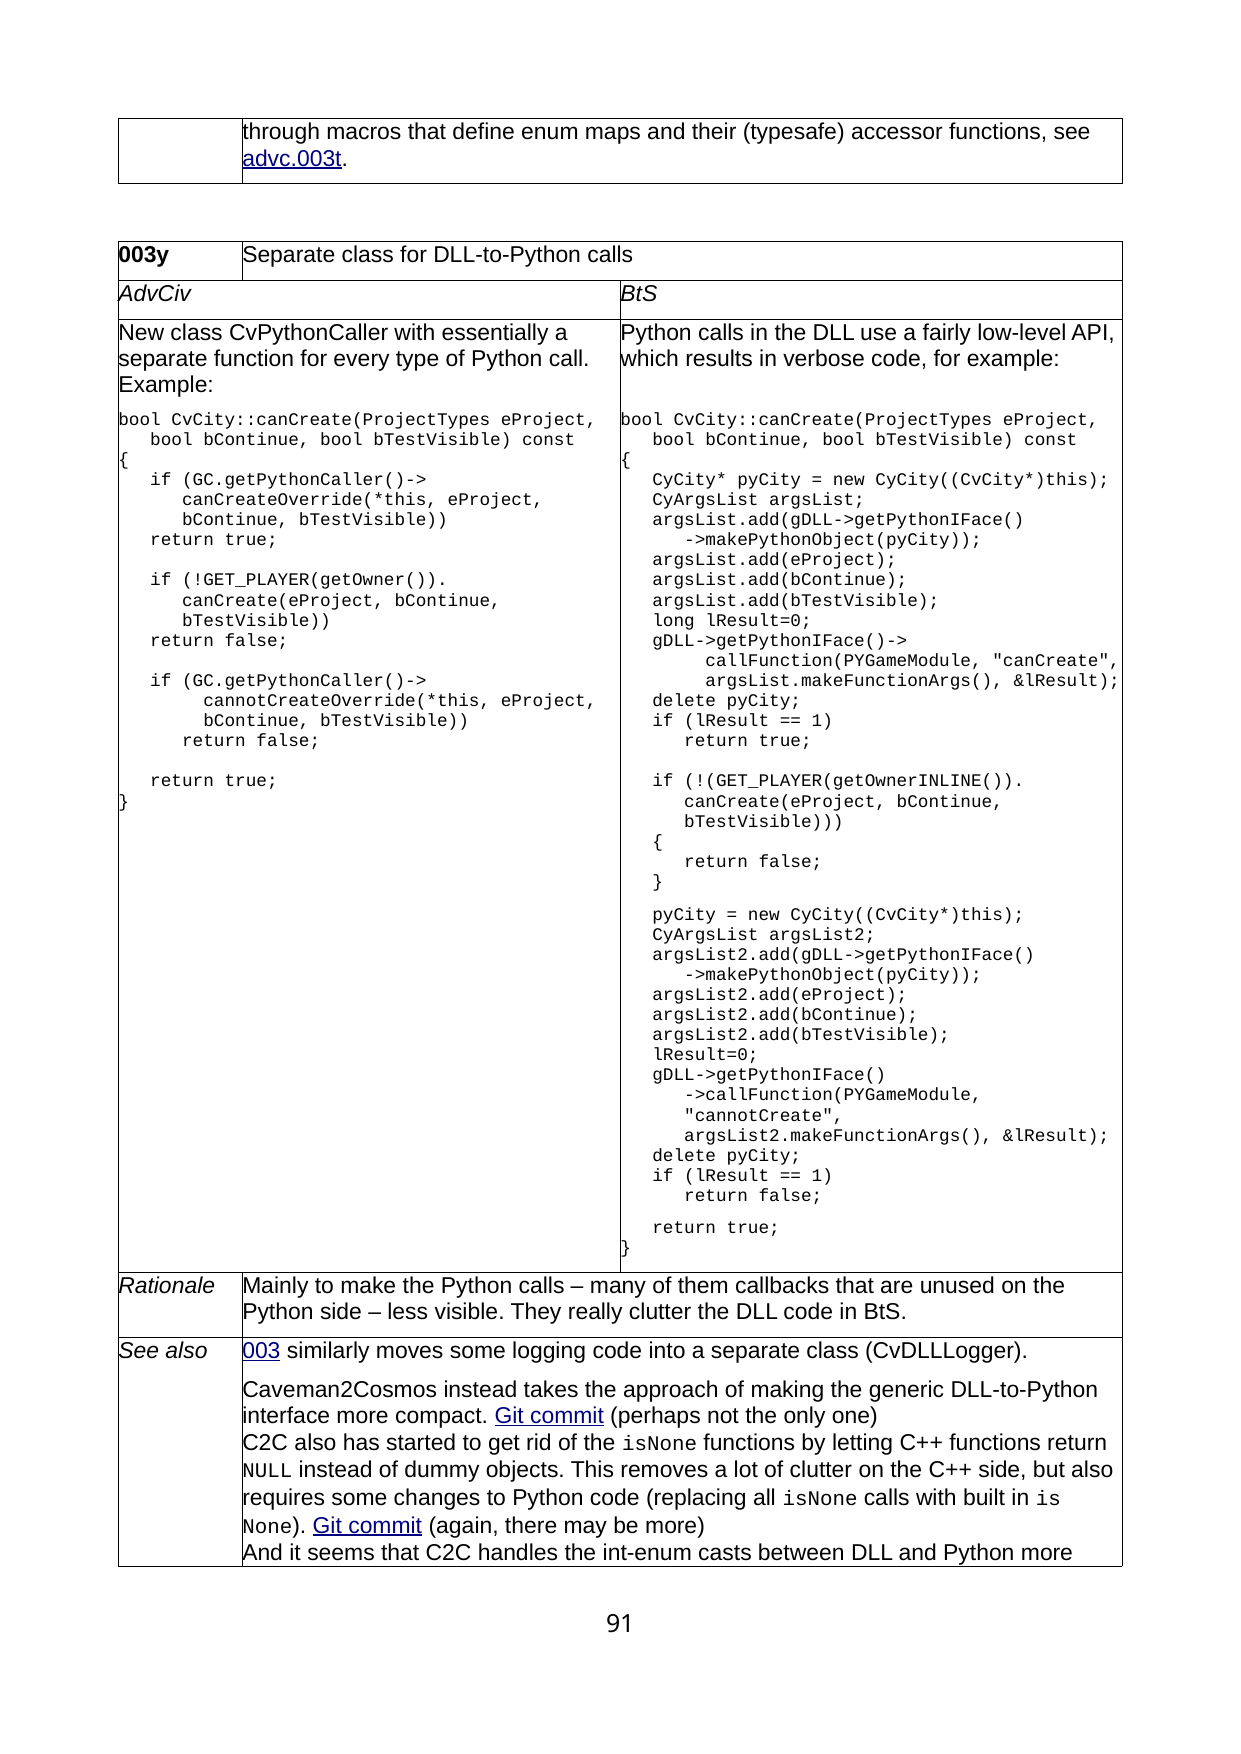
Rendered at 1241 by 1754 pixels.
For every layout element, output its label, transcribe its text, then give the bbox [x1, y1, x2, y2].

table_cell See also [119, 1338, 242, 1566]
table_cell BtS [621, 281, 1122, 319]
table_cell New class CvPythonCaller with essentially a separate function for every type of Python call. Example: bool CvCity::canCreate(ProjectTypes eProject, bool bContinue, bool bTestVisible) const { if (GC.getPythonCaller()-> canCreateOverride(*this, eProject, bContinue, bTestVisible)) return true; if (!GET_PLAYER(getOwner()). canCreate(eProject, bContinue, bTestVisible)) return false; if (GC.getPythonCaller()-> cannotCreateOverride(*this, eProject, bContinue, bTestVisible)) return false; return true; } [119, 320, 620, 1272]
table_header Separate class for DLL-to-Python calls [243, 242, 1122, 280]
table_cell [119, 119, 242, 183]
table_cell Rationale [119, 1273, 242, 1337]
table_header 003y [119, 242, 242, 280]
table_cell AdvCiv [119, 281, 620, 319]
table_cell 003 similarly moves some logging code into a separate class (CvDLLLogger). Caveman2Cosmos instead takes the approach of making the generic DLL-to-Python interface more compact. Git commit (perhaps not the only one) C2C also has started to get rid of the isNone functions by letting C++ functions return NULL instead of dummy objects. This removes a lot of clutter on the C++ side, but also requires some changes to Python code (replacing all isNone calls with built in is None). Git commit (again, there may be more) And it seems that C2C handles the int-enum casts between DLL and Python more [243, 1338, 1122, 1566]
table_cell Python calls in the DLL use a fairly low-level API, which results in verbose code, for example: bool CvCity::canCreate(ProjectTypes eProject, bool bContinue, bool bTestVisible) const { CyCity* pyCity = new CyCity((CvCity*)this); CyArgsList argsList; argsList.add(gDLL->getPythonIFace() ->makePythonObject(pyCity)); argsList.add(eProject); argsList.add(bContinue); argsList.add(bTestVisible); long lResult=0; gDLL->getPythonIFace()-> callFunction(PYGameModule, "canCreate", argsList.makeFunctionArgs(), &lResult); delete pyCity; if (lResult == 1) return true; if (!(GET_PLAYER(getOwnerINLINE()). canCreate(eProject, bContinue, bTestVisible))) { return false; } pyCity = new CyCity((CvCity*)this); CyArgsList argsList2; argsList2.add(gDLL->getPythonIFace() ->makePythonObject(pyCity)); argsList2.add(eProject); argsList2.add(bContinue); argsList2.add(bTestVisible); lResult=0; gDLL->getPythonIFace() ->callFunction(PYGameModule, "cannotCreate", argsList2.makeFunctionArgs(), &lResult); delete pyCity; if (lResult == 1) return false; return true; } [621, 320, 1122, 1272]
table_cell Mainly to make the Python calls – many of them callbacks that are unused on the Python side – less visible. They really clutter the DLL code in BtS. [243, 1273, 1122, 1337]
table_cell through macros that define enum maps and their (typesafe) accessor functions, see advc.003t. [243, 119, 1122, 183]
